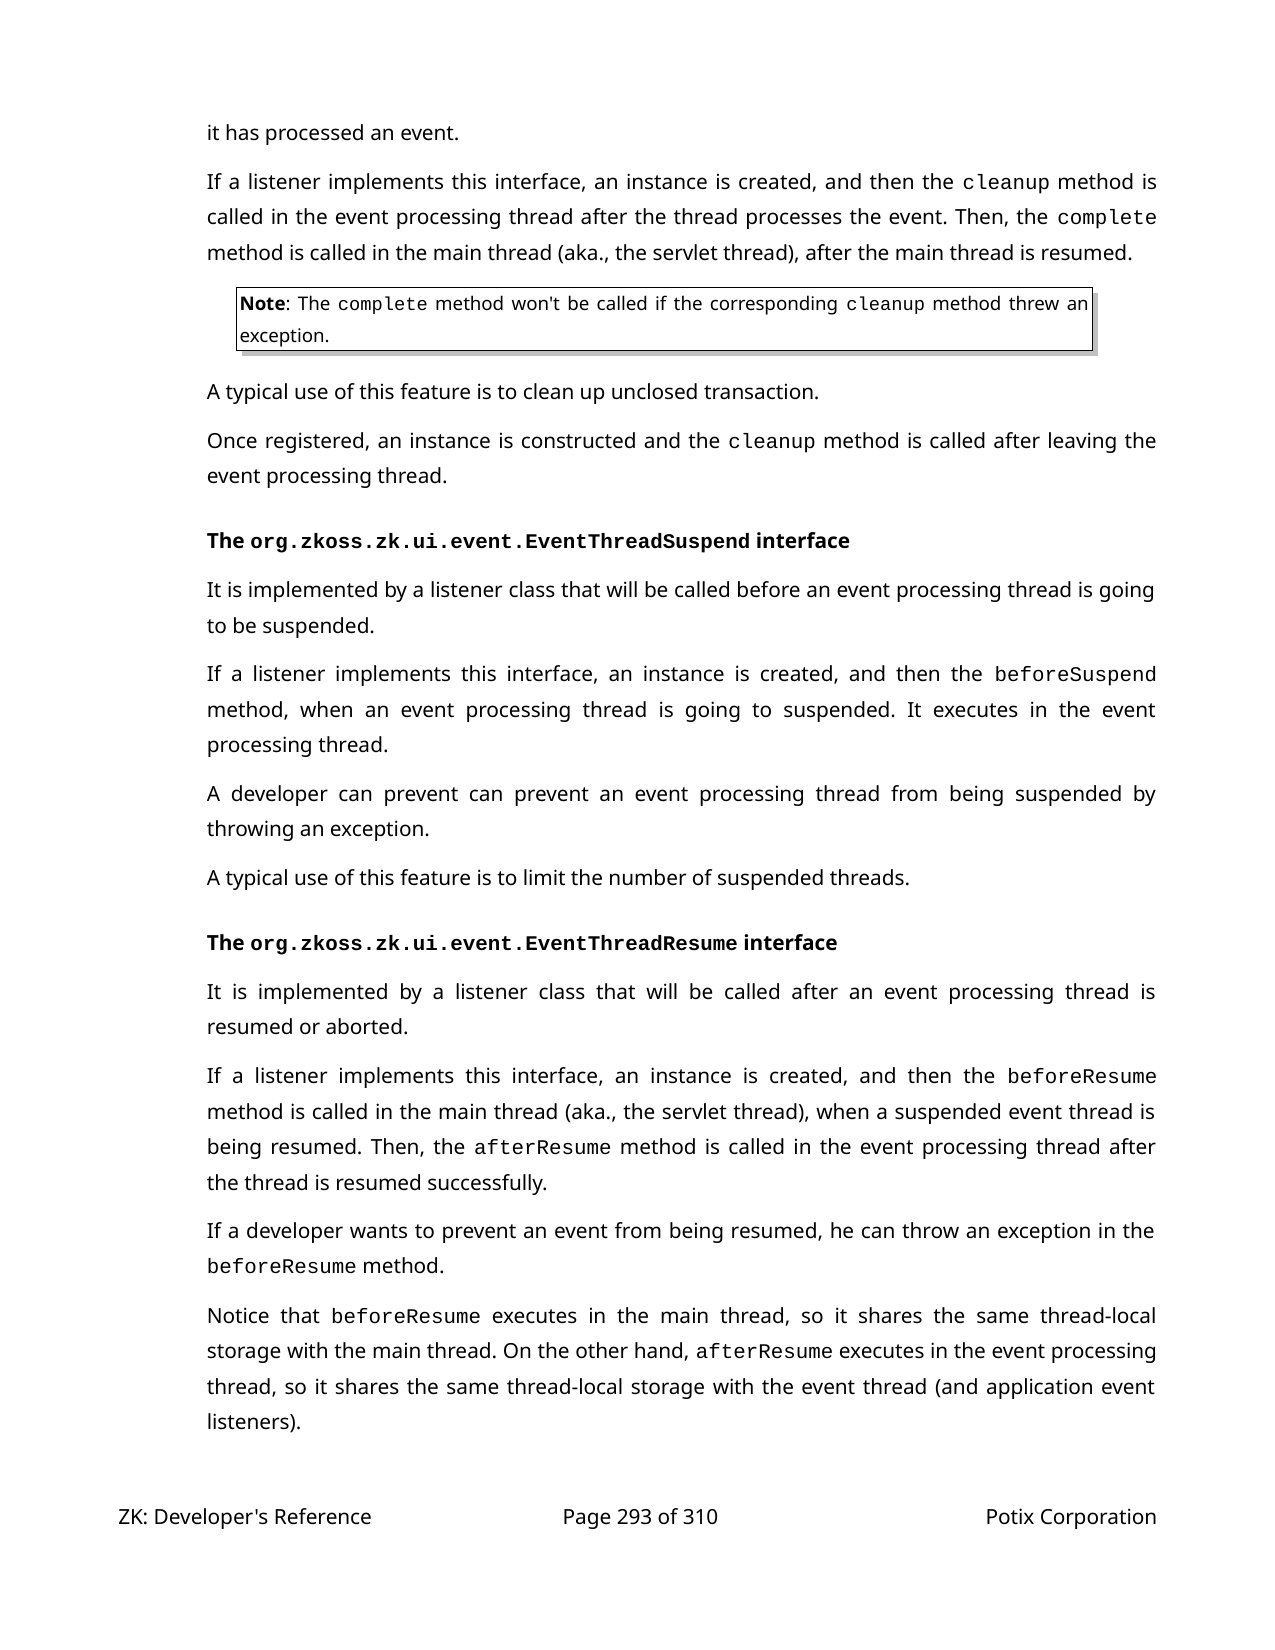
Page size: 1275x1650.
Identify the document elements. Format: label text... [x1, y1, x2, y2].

text A typical use of this feature is to clean up unclosed transaction. [207, 377, 1157, 405]
text If a developer wants to prevent an event from being resumed, he can throw an exception in the beforeResume method. [207, 1216, 1157, 1280]
text A typical use of this feature is to limit the number of suspended threads. [207, 863, 1157, 891]
text If a listener implements this interface, an instance is created, and then the beforeResume method is called in the main thread (aka., the servlet thread), when a suspended event thread is being resumed. Then, the afterResume method is called in the event processing thread after the thread is resumed successfully. [207, 1061, 1157, 1196]
text it has processed an event. [207, 118, 1157, 146]
text A developer can prevent can prevent an event processing thread from being suspended by throwing an exception. [207, 779, 1157, 843]
text Note: The complete method won't be called if the corresponding cleanup method threw an exception. [237, 288, 1092, 350]
text If a listener implements this interface, an instance is created, and then the beforeSuspend method, when an event processing thread is going to suspended. It executes in the event processing thread. [207, 659, 1157, 758]
text Notice that beforeResume executes in the main thread, so it shares the same thread-local storage with the main thread. On the other hand, afterResume executes in the event processing thread, so it shares the same thread-local storage with the event thread (and application event listeners). [207, 1301, 1157, 1435]
text It is implemented by a listener class that will be called after an event processing thread is resumed or aborted. [207, 977, 1157, 1041]
text If a listener implements this interface, an instance is created, and then the cleanup method is called in the event processing thread after the thread processes the event. Then, the complete method is called in the main thread (aka., the servlet thread), after the main thread is resumed. [207, 167, 1157, 266]
subtitle The org.zkoss.zk.ui.event.EventThreadResume interface [207, 928, 1157, 957]
text Once registered, an instance is constructed and the cleanup method is called after leaving the event processing thread. [207, 426, 1157, 490]
text It is implemented by a listener class that will be called before an event processing thread is going to be suspended. [207, 576, 1157, 639]
subtitle The org.zkoss.zk.ui.event.EventThreadSuspend interface [207, 526, 1157, 555]
